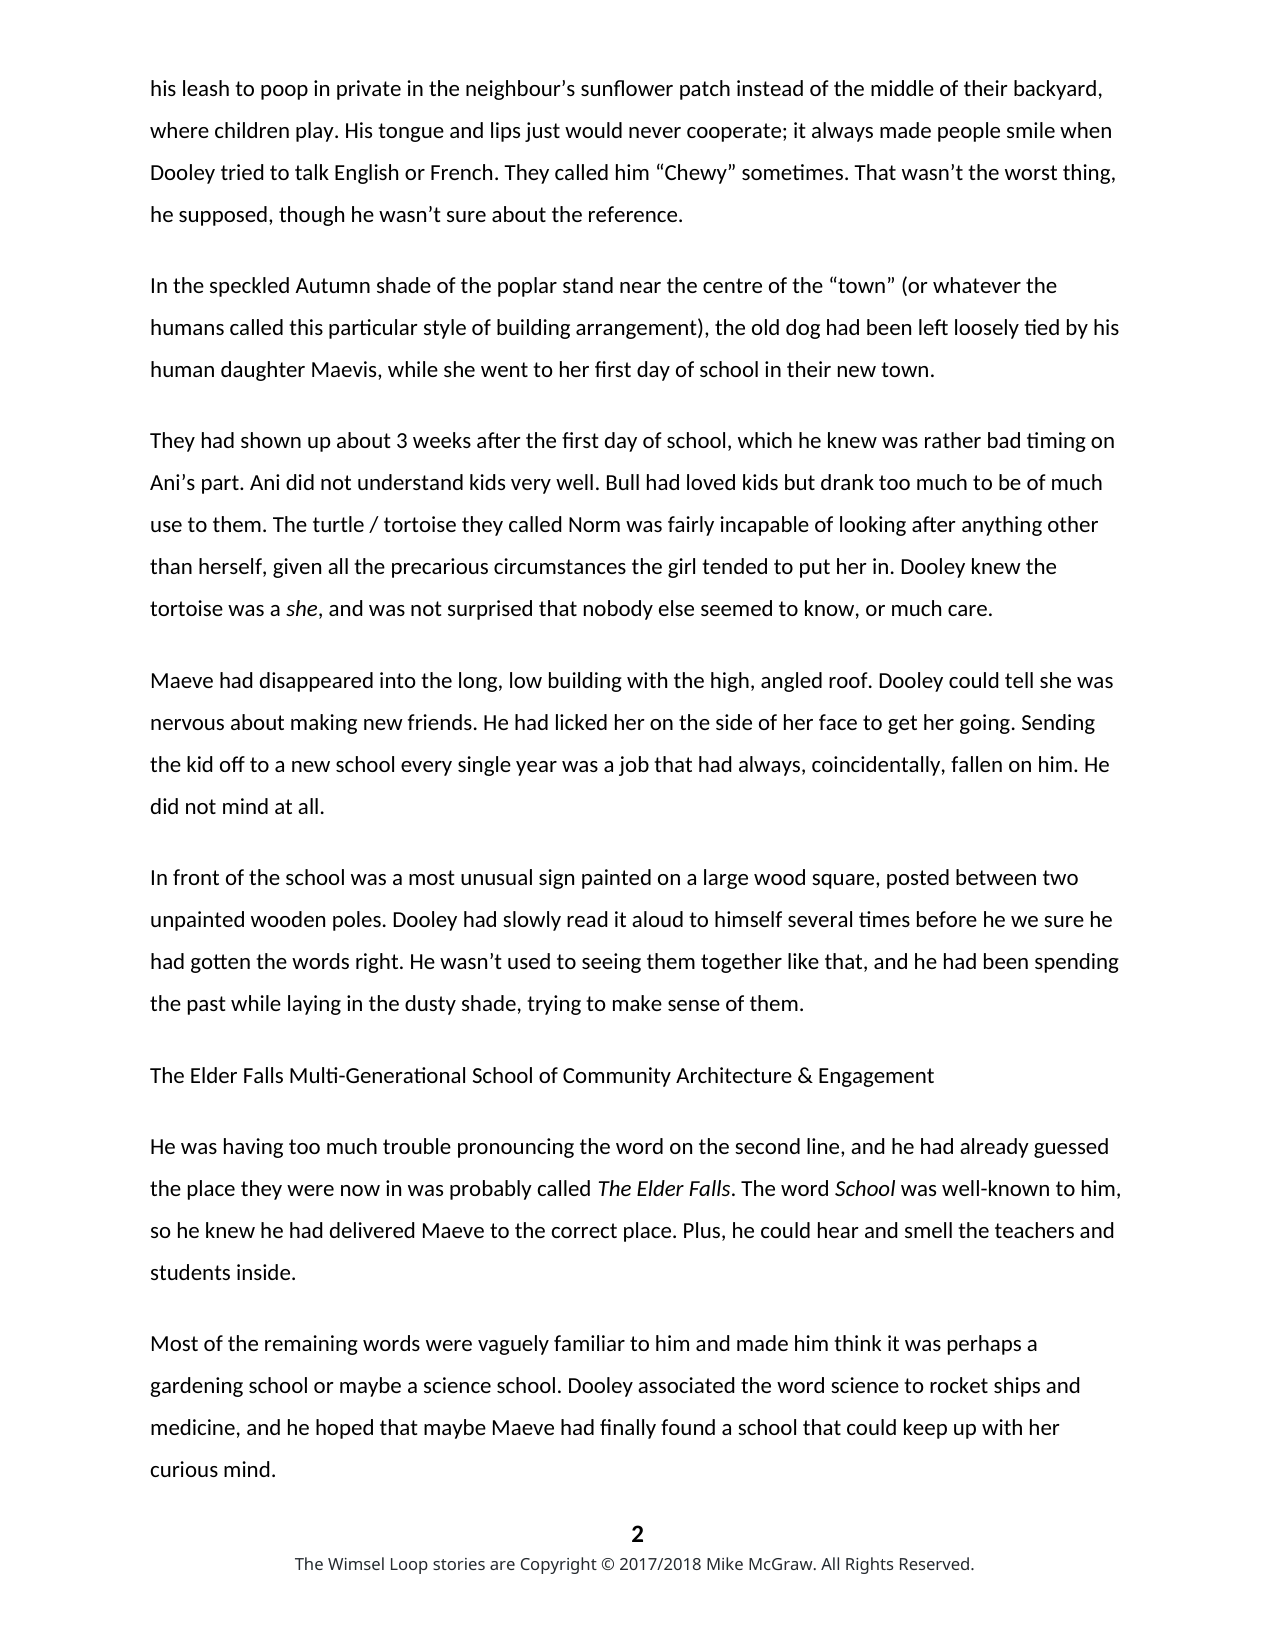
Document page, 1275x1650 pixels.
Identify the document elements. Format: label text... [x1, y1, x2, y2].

text In front of the school was a most unusual sign painted on a large wood square, posted between two unpainted wooden poles. Dooley had slowly read it aloud to himself several times before he we sure he had gotten the words right. He wasn’t used to seeing them together like that, and he had been spending the past while laying in the dusty shade, trying to make sense of them. [150, 863, 1125, 1017]
text his leash to poop in private in the neighbour’s sunflower patch instead of the middle of their backyard, where children play. His tongue and lips just would never cooperate; it always made people smile when Dooley tried to talk English or French. They called him “Chewy” sometimes. That wasn’t the worst thing, he supposed, though he wasn’t sure about the reference. [150, 74, 1125, 228]
text He was having too much trouble pronouncing the word on the second line, and he had already guessed the place they were now in was probably called The Elder Falls. The word School was well-known to him, so he knew he had delivered Maeve to the correct place. Plus, he could hear and smell the teachers and students inside. [150, 1132, 1125, 1286]
text Most of the remaining words were vaguely familiar to him and made him think it was perhaps a gardening school or maybe a science school. Dooley associated the word science to rocket ships and medicine, and he hoped that maybe Maeve had finally found a school that could keep up with her curious mind. [150, 1329, 1125, 1483]
text They had shown up about 3 weeks after the first day of school, which he knew was rather bad timing on Ani’s part. Ani did not understand kids very well. Bull had loved kids but drank too much to be of much use to them. The turtle / tortoise they called Norm was fairly incapable of looking after anything other than herself, given all the precarious circumstances the girl tended to put her in. Dooley knew the tortoise was a she, and was not surprised that nobody else seemed to know, or much care. [150, 427, 1125, 622]
text Maeve had disappeared into the long, low building with the high, angled roof. Dooley could tell she was nervous about making new friends. He had licked her on the side of her face to get her going. Sending the kid off to a new school every single year was a job that had always, coincidentally, fallen on him. He did not mind at all. [150, 666, 1125, 820]
text The Elder Falls Multi-Generational School of Community Architecture & Engagement [150, 1061, 1125, 1089]
text In the speckled Autumn shade of the poplar stand near the centre of the “town” (or whatever the humans called this particular style of building arrangement), the old dog had been left loosely tied by his human daughter Maevis, while she went to her first day of school in their new town. [150, 271, 1125, 383]
